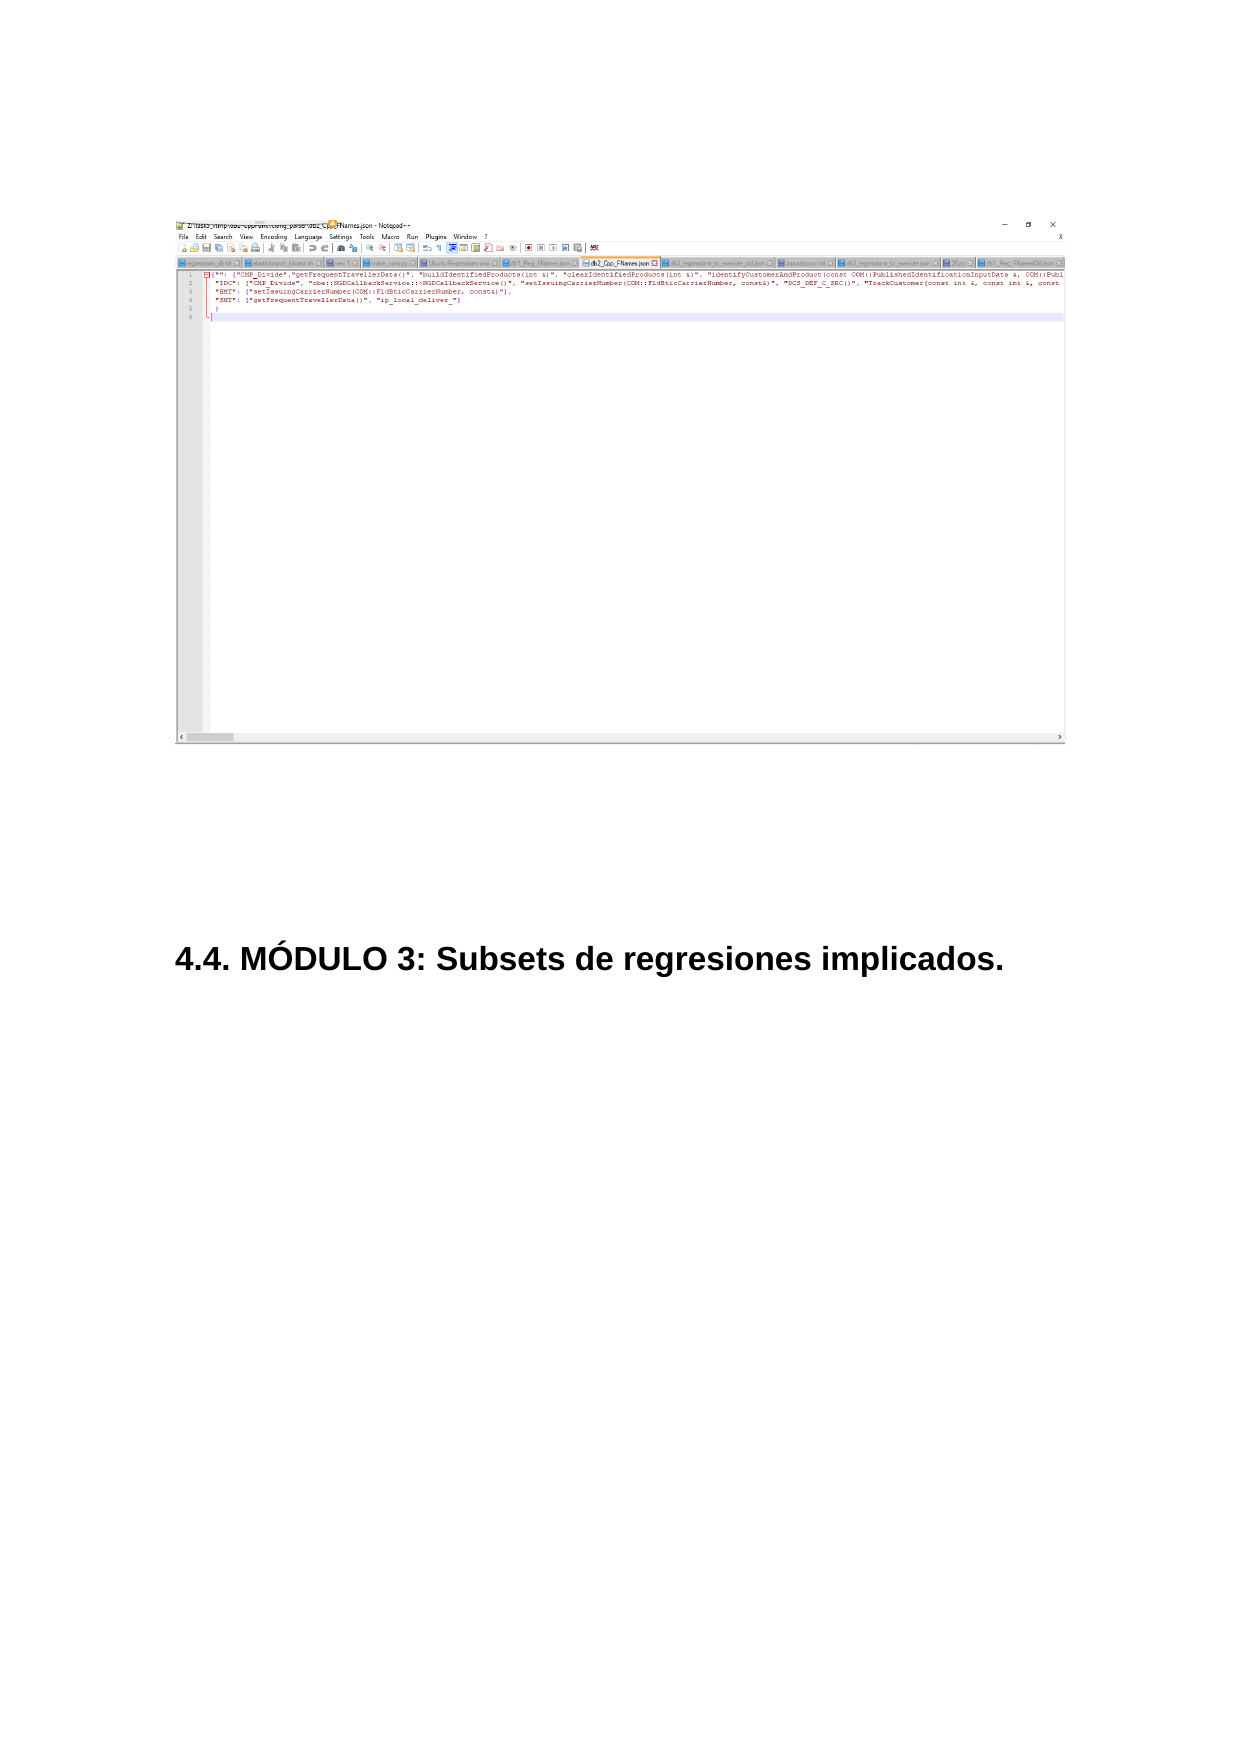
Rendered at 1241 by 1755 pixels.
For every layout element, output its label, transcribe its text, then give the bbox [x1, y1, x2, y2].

picture [175, 220, 1066, 745]
text 4.4. MÓDULO 3: Subsets de regresiones implicados. [175, 939, 1065, 977]
